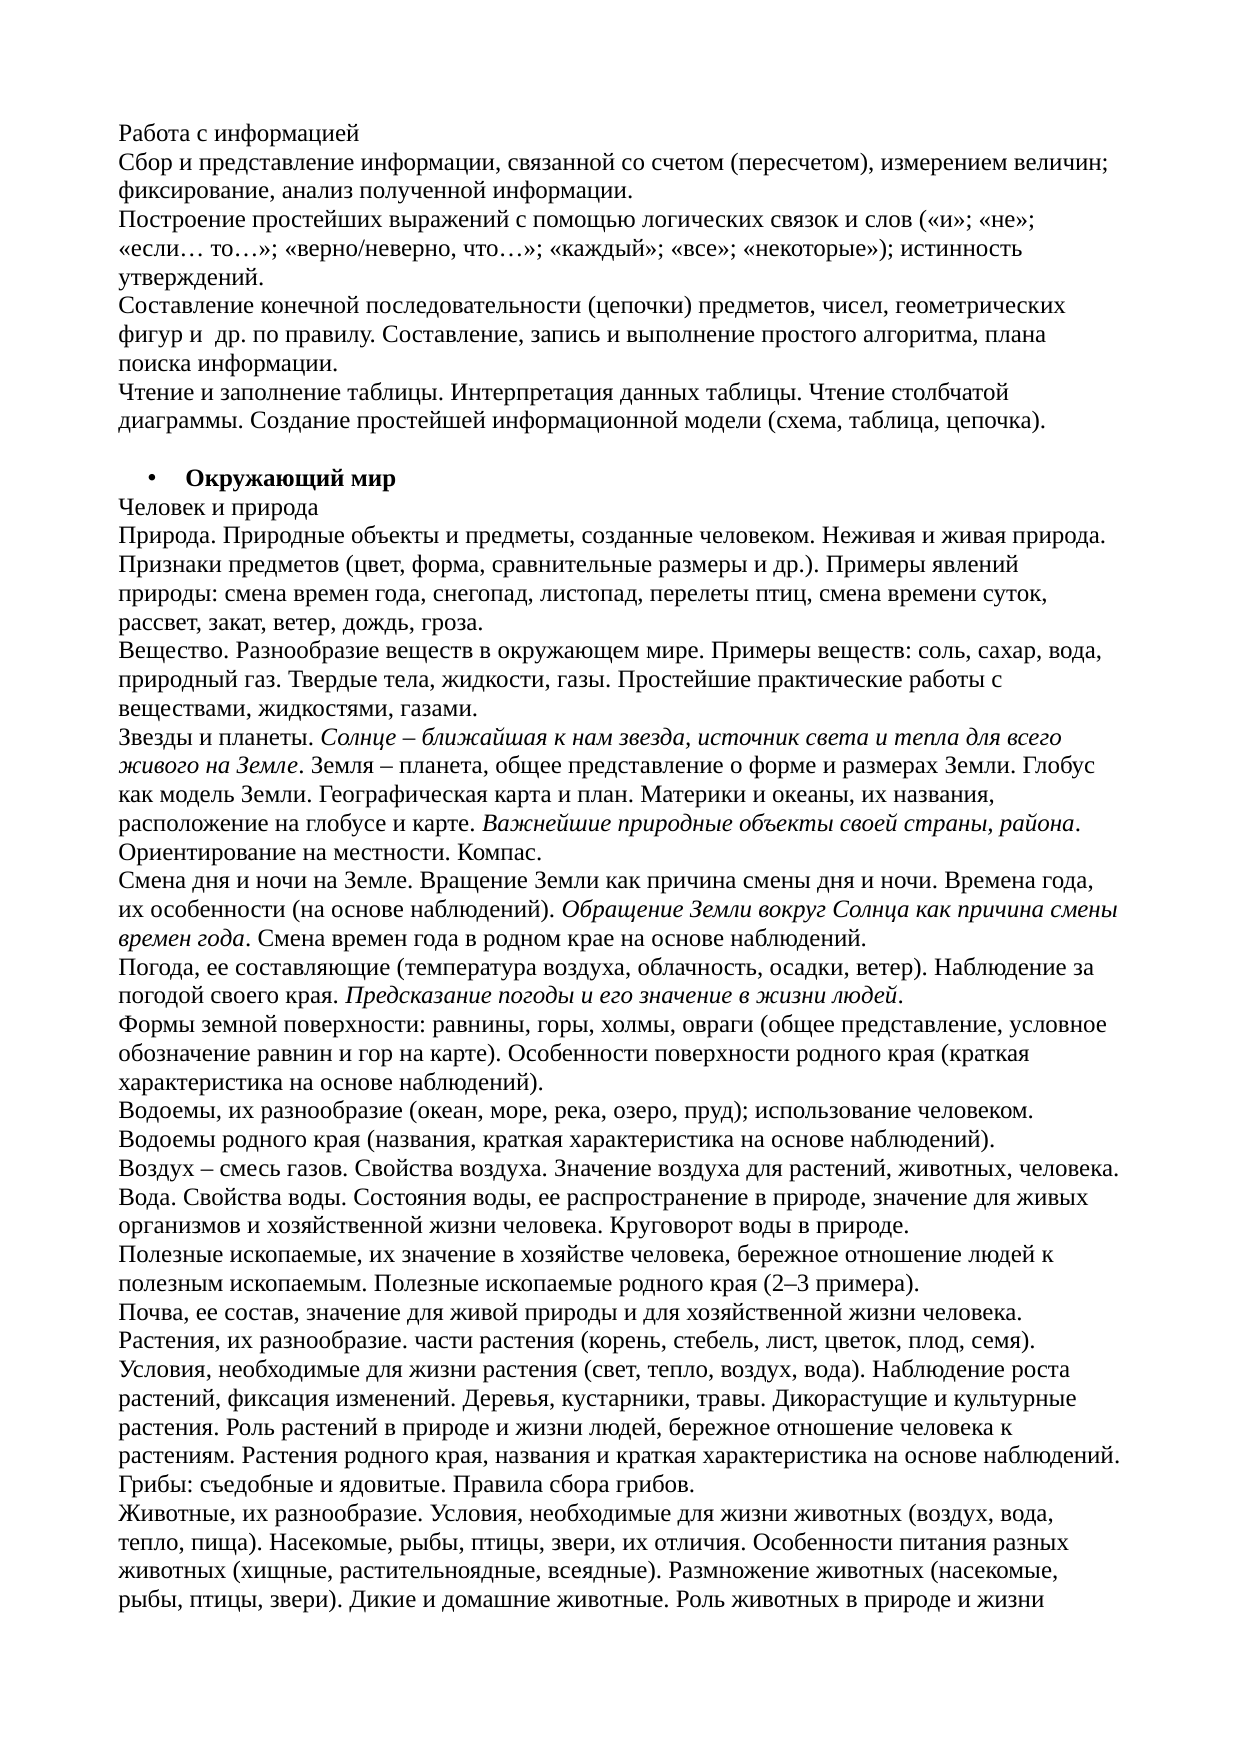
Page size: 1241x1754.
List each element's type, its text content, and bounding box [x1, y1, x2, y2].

text Формы земной поверхности: равнины, горы, холмы, овраги (общее представление, условное обозначение равнин и гор на карте). Особенности поверхности родного края (краткая характеристика на основе наблюдений). [118, 1009, 1122, 1096]
text Воздух – смесь газов. Свойства воздуха. Значение воздуха для растений, животных, человека. [118, 1153, 1122, 1182]
text Построение простейших выражений с помощью логических связок и слов («и»; «не»; «если… то…»; «верно/неверно, что…»; «каждый»; «все»; «некоторые»); истинность утверждений. [118, 204, 1122, 291]
text Почва, ее состав, значение для живой природы и для хозяйственной жизни человека. [118, 1297, 1122, 1326]
text Вода. Свойства воды. Состояния воды, ее распространение в природе, значение для живых организмов и хозяйственной жизни человека. Круговорот воды в природе. [118, 1182, 1122, 1239]
text Погода, ее составляющие (температура воздуха, облачность, осадки, ветер). Наблюдение за погодой своего края. Предсказание погоды и его значение в жизни людей. [118, 952, 1122, 1009]
text Звезды и планеты. Солнце – ближайшая к нам звезда, источник света и тепла для всего живого на Земле. Земля – планета, общее представление о форме и размерах Земли. Глобус как модель Земли. Географическая карта и план. Материки и океаны, их названия, расположение на глобусе и карте. Важнейшие природные объекты своей страны, района. Ориентирование на местности. Компас. [118, 722, 1122, 866]
text Человек и природа [118, 492, 1122, 521]
text Смена дня и ночи на Земле. Вращение Земли как причина смены дня и ночи. Времена года, их особенности (на основе наблюдений). Обращение Земли вокруг Солнца как причина смены времен года. Смена времен года в родном крае на основе наблюдений. [118, 866, 1122, 952]
text Чтение и заполнение таблицы. Интерпретация данных таблицы. Чтение столбчатой диаграммы. Создание простейшей информационной модели (схема, таблица, цепочка). [118, 377, 1122, 434]
text Растения, их разнообразие. части растения (корень, стебель, лист, цветок, плод, семя). Условия, необходимые для жизни растения (свет, тепло, воздух, вода). Наблюдение роста растений, фиксация изменений. Деревья, кустарники, травы. Дикорастущие и культурные растения. Роль растений в природе и жизни людей, бережное отношение человека к растениям. Растения родного края, названия и краткая характеристика на основе наблюдений. [118, 1326, 1122, 1469]
text Полезные ископаемые, их значение в хозяйстве человека, бережное отношение людей к полезным ископаемым. Полезные ископаемые родного края (2–3 примера). [118, 1239, 1122, 1297]
text Грибы: съедобные и ядовитые. Правила сбора грибов. [118, 1469, 1122, 1498]
text Сбор и представление информации, связанной со счетом (пересчетом), измерением величин; фиксирование, анализ полученной информации. [118, 147, 1122, 204]
text Водоемы, их разнообразие (океан, море, река, озеро, пруд); использование человеком. Водоемы родного края (названия, краткая характеристика на основе наблюдений). [118, 1096, 1122, 1153]
text Животные, их разнообразие. Условия, необходимые для жизни животных (воздух, вода, тепло, пища). Насекомые, рыбы, птицы, звери, их отличия. Особенности питания разных животных (хищные, растительноядные, всеядные). Размножение животных (насекомые, рыбы, птицы, звери). Дикие и домашние животные. Роль животных в природе и жизни [118, 1498, 1122, 1613]
text Природа. Природные объекты и предметы, созданные человеком. Неживая и живая природа. Признаки предметов (цвет, форма, сравнительные размеры и др.). Примеры явлений природы: смена времен года, снегопад, листопад, перелеты птиц, смена времени суток, рассвет, закат, ветер, дождь, гроза. [118, 521, 1122, 636]
text Составление конечной последовательности (цепочки) предметов, чисел, геометрических фигур и др. по правилу. Составление, запись и выполнение простого алгоритма, плана поиска информации. [118, 291, 1122, 377]
text Работа с информацией [118, 118, 1122, 147]
list Окружающий мир [148, 463, 1122, 492]
text Вещество. Разнообразие веществ в окружающем мире. Примеры веществ: соль, сахар, вода, природный газ. Твердые тела, жидкости, газы. Простейшие практические работы с веществами, жидкостями, газами. [118, 636, 1122, 722]
